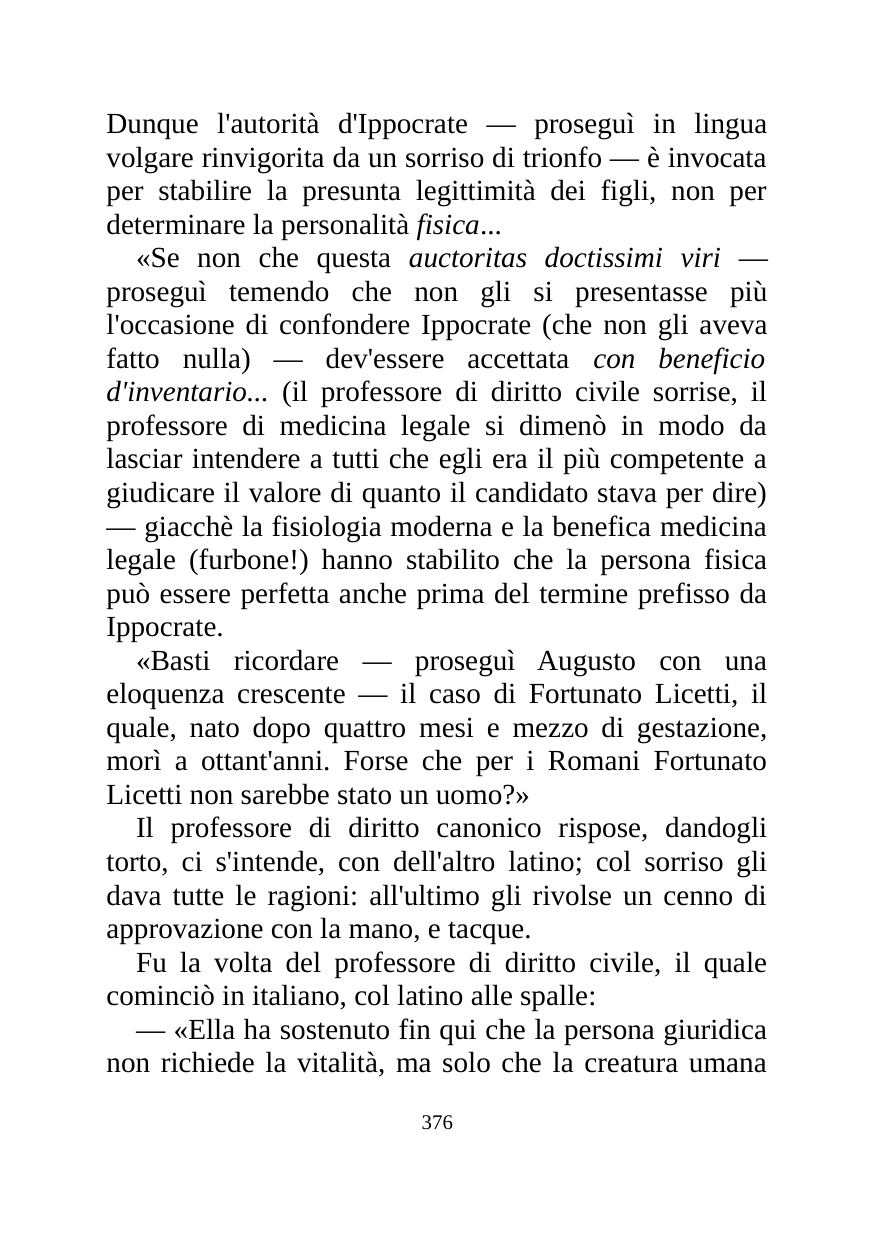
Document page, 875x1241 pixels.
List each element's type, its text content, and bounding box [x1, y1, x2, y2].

text — «Ella ha sostenuto fin qui che la persona giuridica non richiede la vitalità, ma solo che la creatura umana [106, 1012, 768, 1079]
text «Basti ricordare — proseguì Augusto con una eloquenza crescente — il caso di Fortunato Licetti, il quale, nato dopo quattro mesi e mezzo di gestazione, morì a ottant'anni. Forse che per i Romani Fortunato Licetti non sarebbe stato un uomo?» [106, 643, 768, 811]
text «Se non che questa auctoritas doctissimi viri — proseguì temendo che non gli si presentasse più l'occasione di confondere Ippocrate (che non gli aveva fatto nulla) — dev'essere accettata con beneficio d'inventario... (il professore di diritto civile sorrise, il professore di medicina legale si dimenò in modo da lasciar intendere a tutti che egli era il più competente a giudicare il valore di quanto il candidato stava per dire) — giacchè la fisiologia moderna e la benefica medicina legale (furbone!) hanno stabilito che la persona fisica può essere perfetta anche prima del termine prefisso da Ippocrate. [106, 240, 768, 643]
text Il professore di diritto canonico rispose, dandogli torto, ci s'intende, con dell'altro latino; col sorriso gli dava tutte le ragioni: all'ultimo gli rivolse un cenno di approvazione con la mano, e tacque. [106, 811, 768, 945]
text Fu la volta del professore di diritto civile, il quale cominciò in italiano, col latino alle spalle: [106, 945, 768, 1012]
text Dunque l'autorità d'Ippocrate — proseguì in lingua volgare rinvigorita da un sorriso di trionfo — è invocata per stabilire la presunta legittimità dei figli, non per determinare la personalità fisica... [106, 106, 768, 240]
